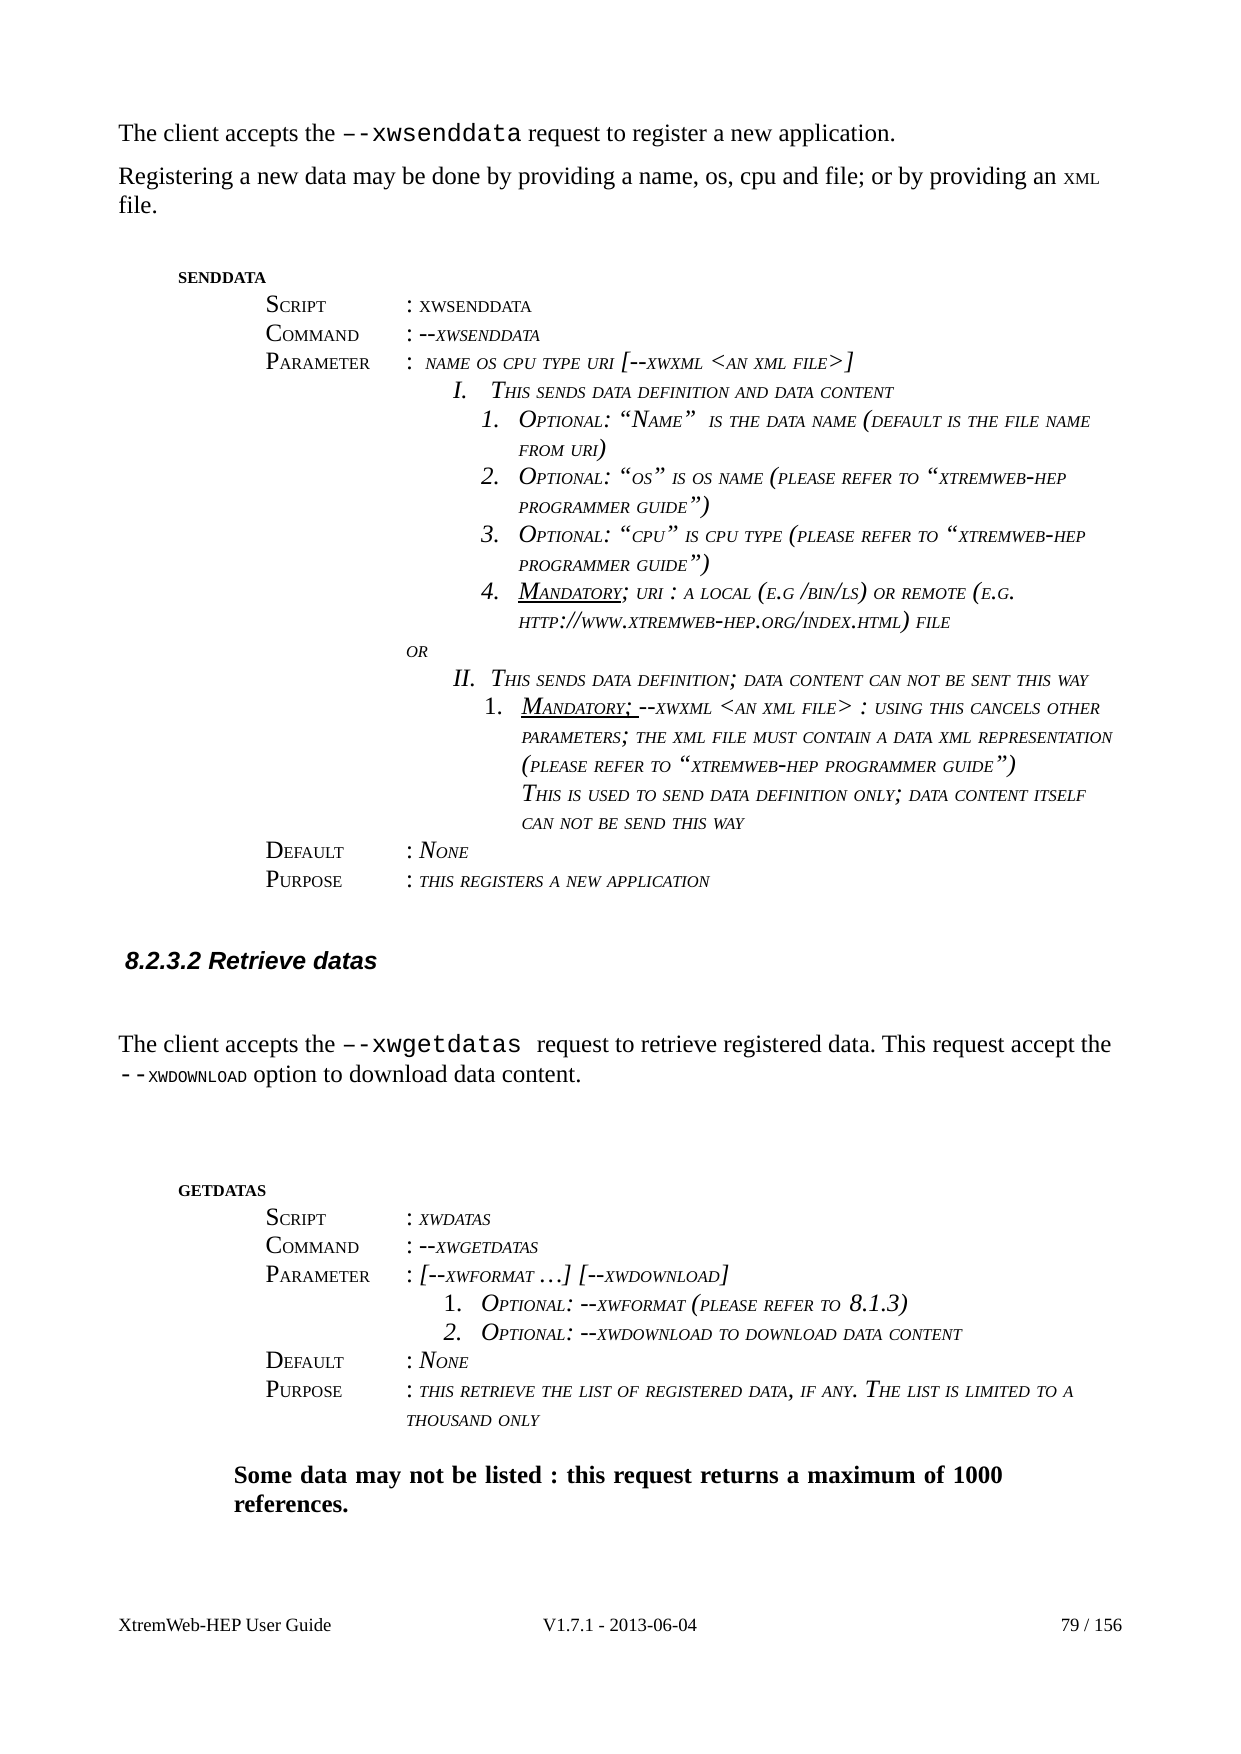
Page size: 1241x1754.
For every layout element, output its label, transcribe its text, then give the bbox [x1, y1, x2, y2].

list Optional: “cpu” is cpu type (please refer to “xtremweb-hep programmer guide”) [481, 519, 1122, 576]
list Optional: “os” is os name (please refer to “xtremweb-hep programmer guide”) [481, 461, 1122, 519]
list Optional: “Name” is the data name (default is the file name from uri) [481, 404, 1122, 461]
text senddata [178, 260, 1122, 289]
text The client accepts the –-xwsenddata request to register a new application. [118, 118, 1122, 149]
list This sends data definition and data content [453, 375, 1122, 404]
subtitle Retrieve datas [118, 946, 1122, 975]
text Parameter : [--xwformat …] [--xwdownload] [265, 1259, 1122, 1288]
text Command : --xwgetdatas [265, 1230, 1122, 1259]
text Some data may not be listed : this request returns a maximum of 1000 references. [233, 1460, 1004, 1518]
list Optional: --xwdownload to download data content [443, 1317, 1122, 1345]
text or [265, 634, 1122, 663]
text Registering a new data may be done by providing a name, os, cpu and file; or by providing an xml file. [118, 161, 1122, 219]
text The client accepts the –-xwgetdatas request to retrieve registered data. This request accept the --xwdownload option to download data content. [118, 1029, 1122, 1090]
text Purpose : this registers a new application [265, 864, 1122, 893]
list Optional: --xwformat (please refer to 8.1.3) [443, 1288, 1122, 1317]
text Script : xwdatas [265, 1202, 1122, 1230]
list This sends data definition; data content can not be sent this way [453, 663, 1122, 691]
list Mandatory; uri : a local (e.g /bin/ls) or remote (e.g. http://www.xtremweb-hep.org/index.html) file [481, 576, 1122, 634]
text Command : --xwsenddata [265, 318, 1122, 346]
text Purpose : this retrieve the list of registered data, if any. The list is limited to a thousand only [265, 1374, 1122, 1432]
text Parameter : name os cpu type uri [--xwxml <an xml file>] [265, 346, 1122, 375]
text Default : None [265, 835, 1122, 864]
text getdatas [178, 1173, 1122, 1202]
text Script : xwsenddata [265, 289, 1122, 318]
text Default : None [265, 1345, 1122, 1374]
list Mandatory; --xwxml <an xml file> : using this cancels other parameters; the xml file must contain a data xml representation (please refer to “xtremweb-hep programmer guide”) This is used to send data definition only; data content itself can not be send this way [484, 691, 1122, 835]
